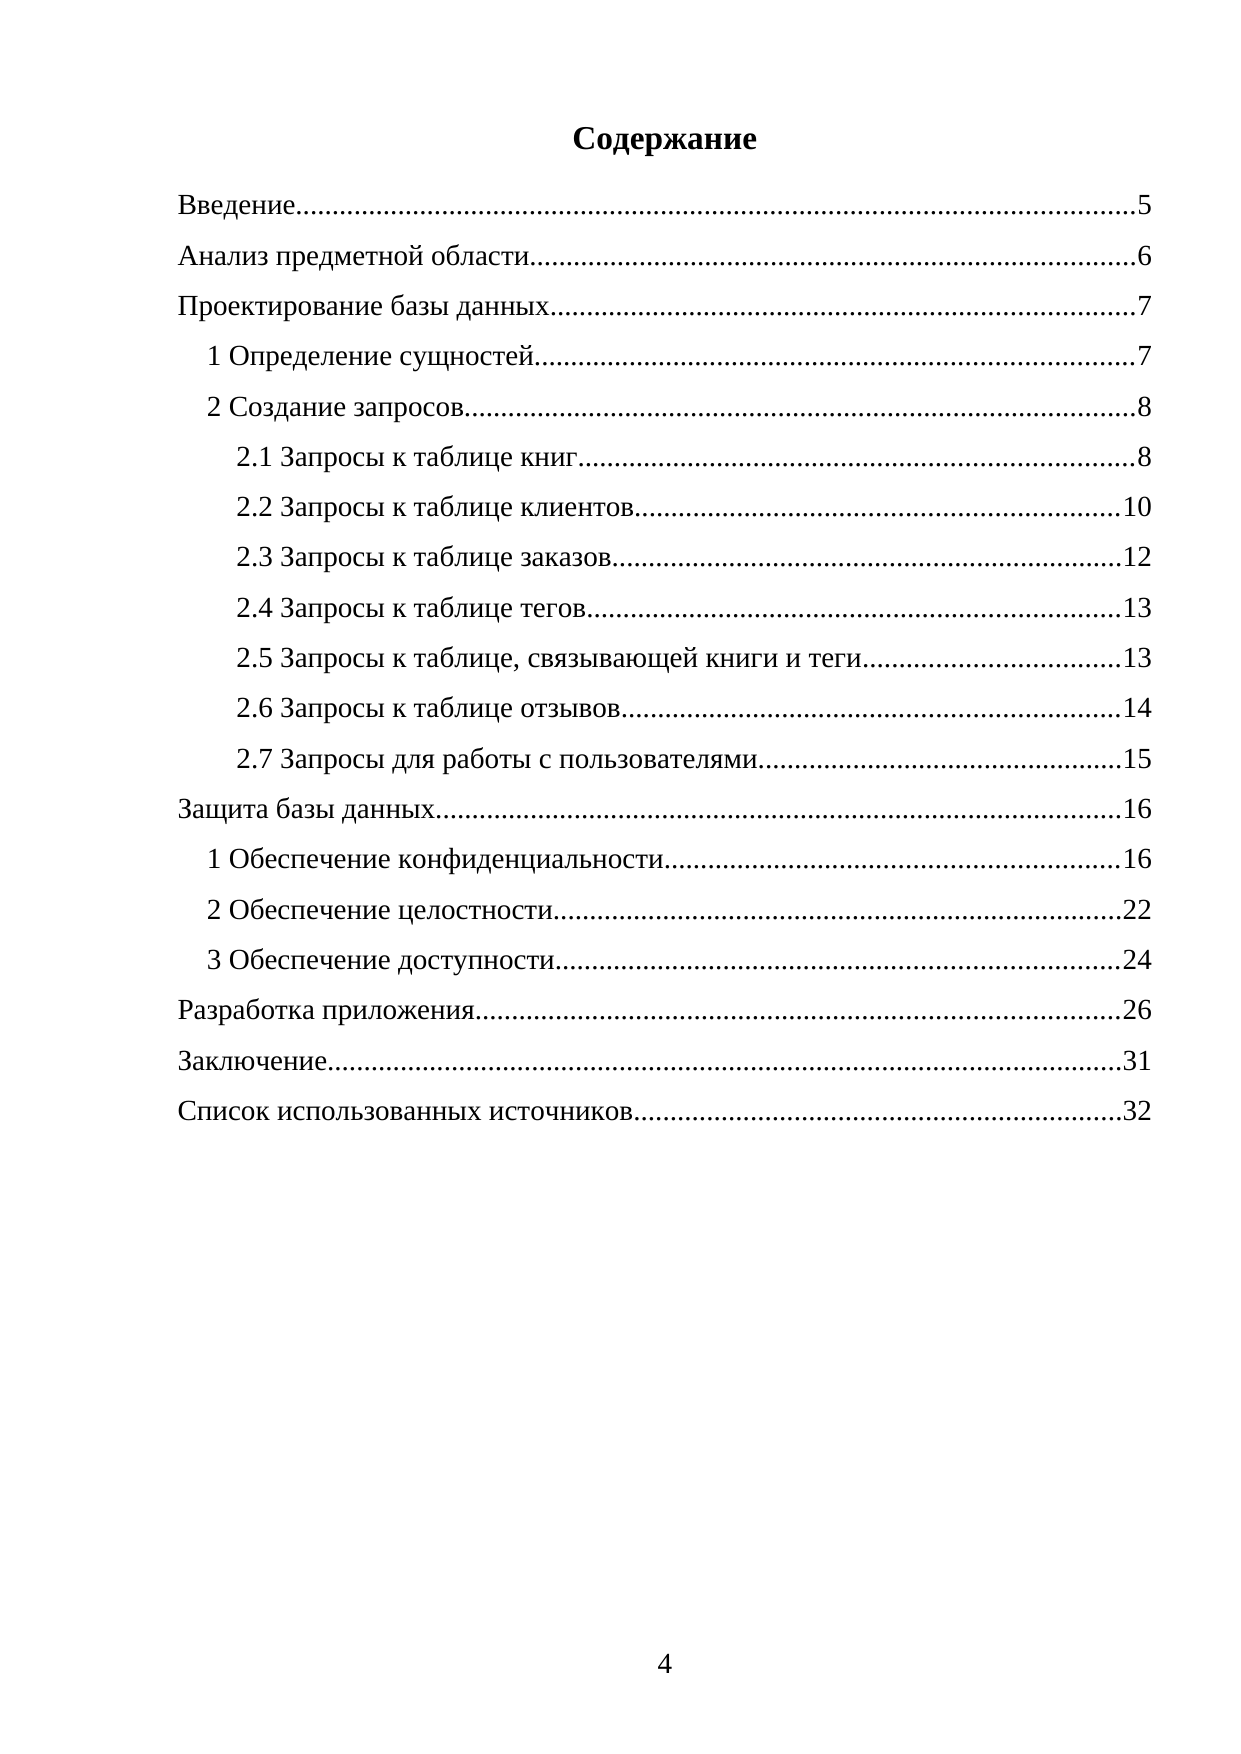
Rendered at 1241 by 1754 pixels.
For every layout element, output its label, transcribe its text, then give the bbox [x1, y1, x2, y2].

text 2 Обеспечение целостности 22 [207, 892, 1152, 925]
text 1 Определение сущностей 7 [207, 338, 1152, 372]
text Заключение 31 [177, 1043, 1152, 1076]
text Разработка приложения 26 [177, 992, 1152, 1026]
text 2.6 Запросы к таблице отзывов 14 [236, 691, 1152, 724]
text 1 Обеспечение конфиденциальности 16 [207, 841, 1152, 875]
text 2.2 Запросы к таблице клиентов 10 [236, 489, 1152, 523]
text 2.5 Запросы к таблице, связывающей книги и теги 13 [236, 640, 1152, 674]
text Защита базы данных 16 [177, 791, 1152, 825]
text Введение 5 [177, 187, 1152, 221]
text 3 Обеспечение доступности 24 [207, 942, 1152, 976]
text 2 Создание запросов 8 [207, 389, 1152, 422]
text 2.3 Запросы к таблице заказов 12 [236, 539, 1152, 573]
text 2.1 Запросы к таблице книг 8 [236, 439, 1152, 472]
text Проектирование базы данных 7 [177, 288, 1152, 322]
text Анализ предметной области 6 [177, 238, 1152, 271]
text 2.4 Запросы к таблице тегов 13 [236, 590, 1152, 623]
subtitle Содержание [177, 118, 1152, 156]
text 2.7 Запросы для работы с пользователями 15 [236, 741, 1152, 774]
text Список использованных источников 32 [177, 1093, 1152, 1127]
